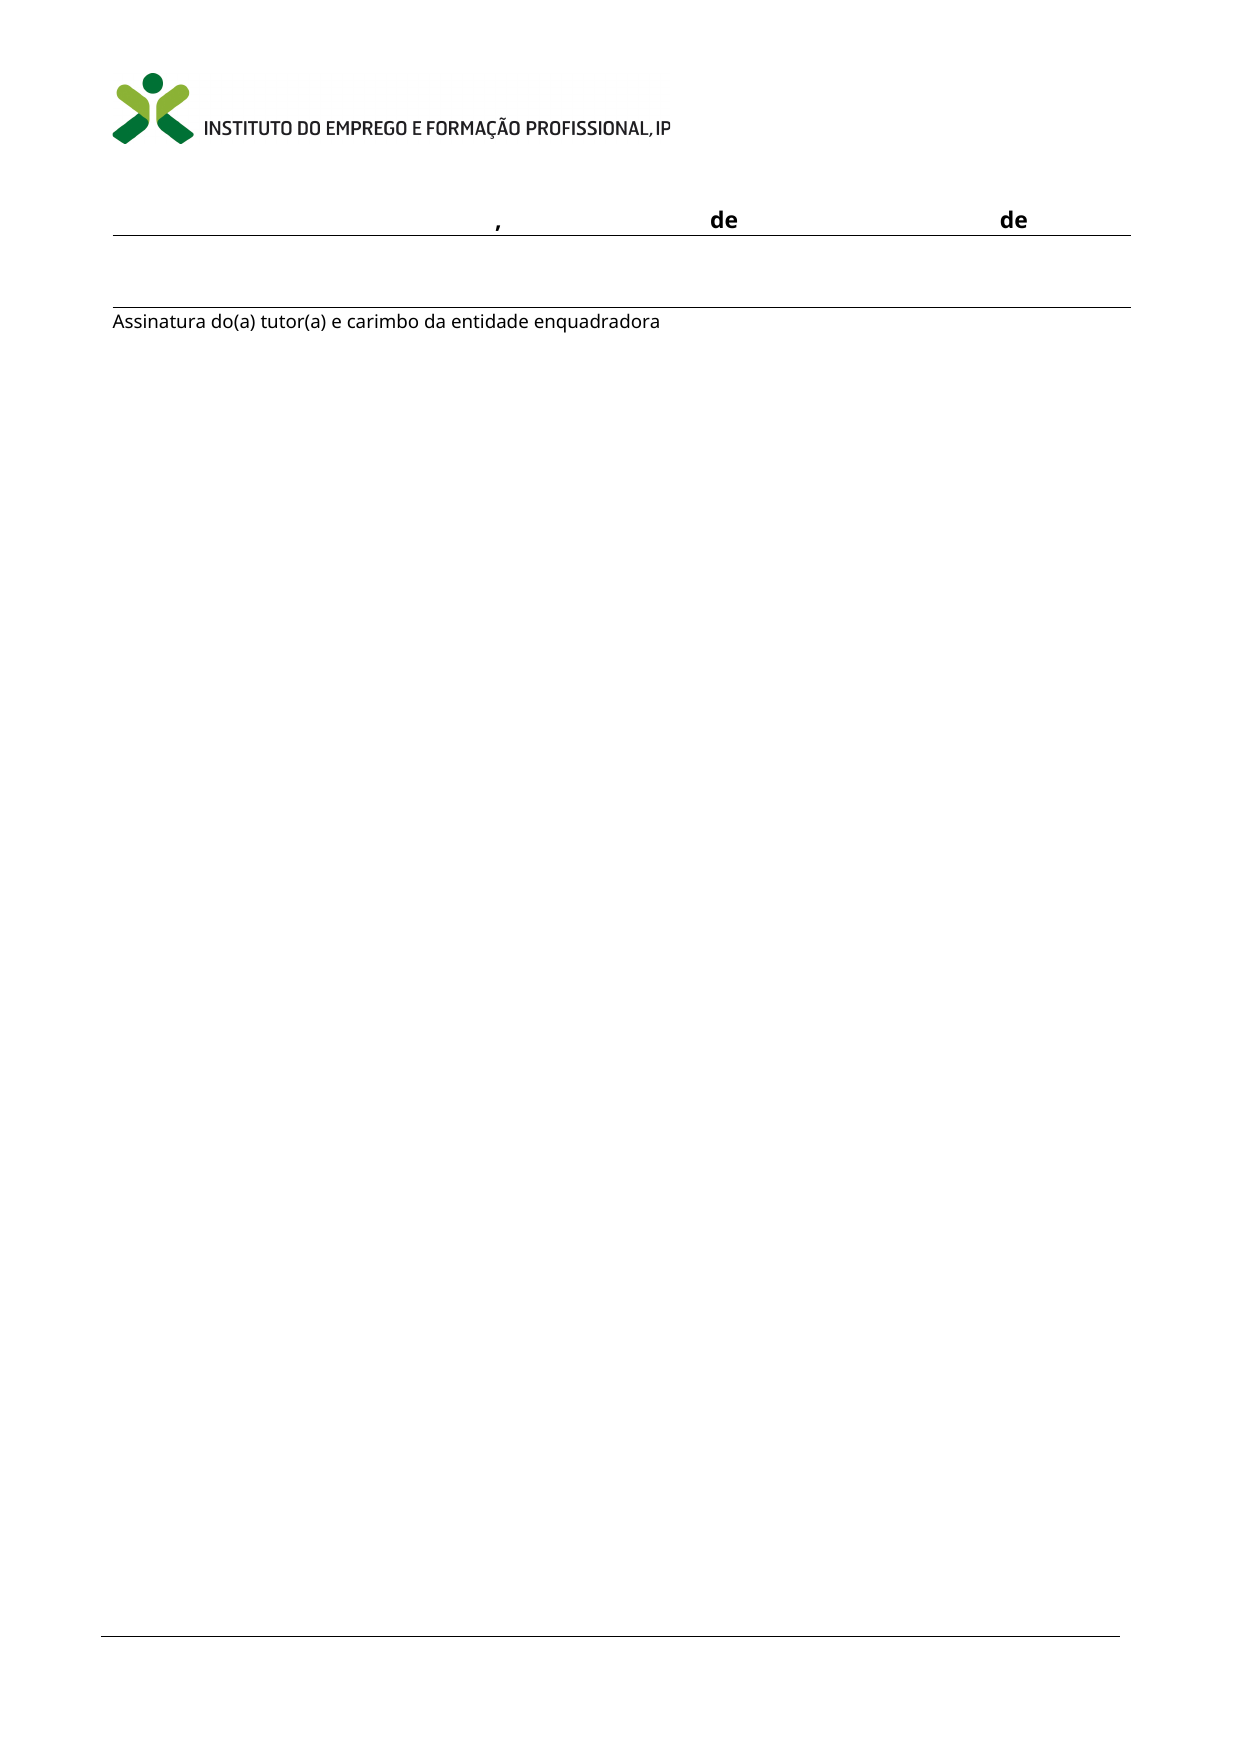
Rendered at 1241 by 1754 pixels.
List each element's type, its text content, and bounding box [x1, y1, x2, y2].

table_header [113, 276, 1131, 307]
table_header , de de [113, 204, 1131, 235]
text Assinatura do(a) tutor(a) e carimbo da entidade enquadradora [112, 308, 1144, 334]
